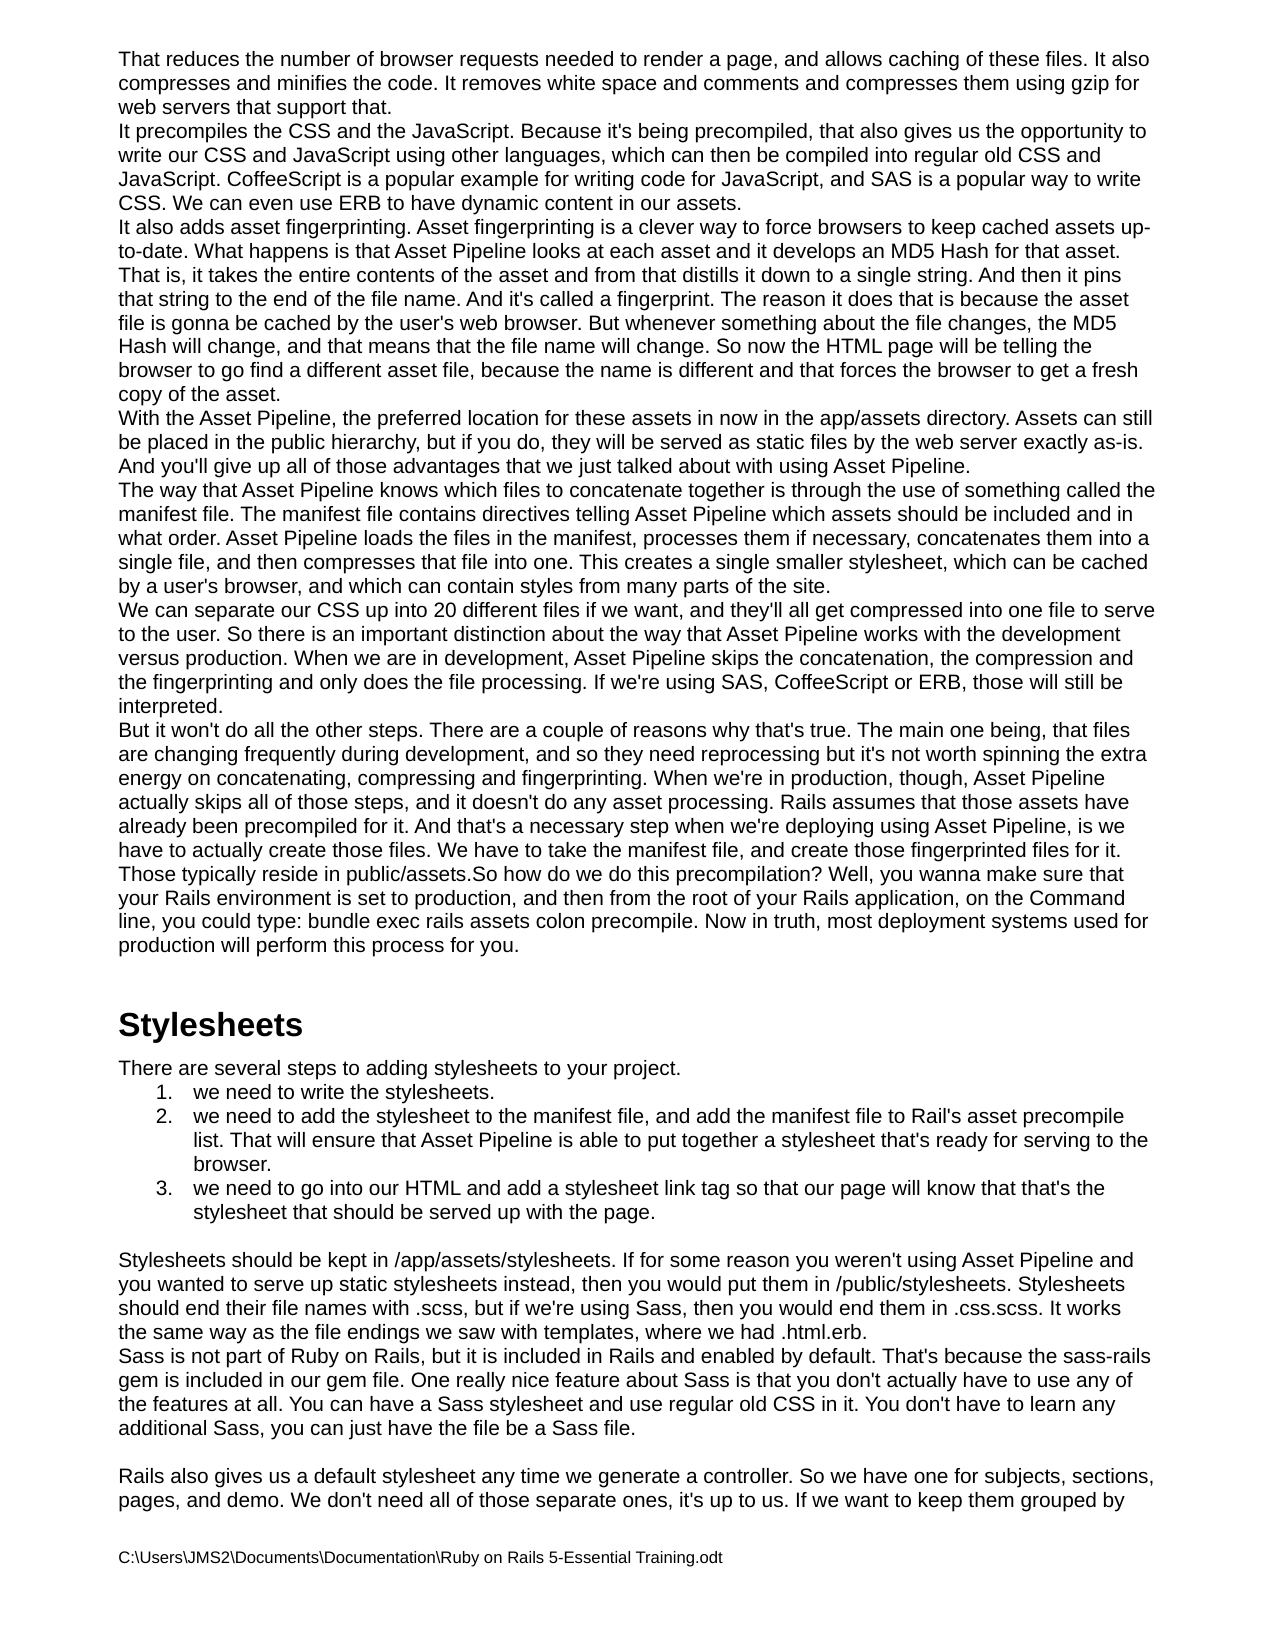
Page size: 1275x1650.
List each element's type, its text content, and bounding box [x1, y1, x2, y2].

text It precompiles the CSS and the JavaScript. Because it's being precompiled, that also gives us the opportunity to write our CSS and JavaScript using other languages, which can then be compiled into regular old CSS and JavaScript. CoffeeScript is a popular example for writing code for JavaScript, and SAS is a popular way to write CSS. We can even use ERB to have dynamic content in our assets. [118, 119, 1157, 214]
text With the Asset Pipeline, the preferred location for these assets in now in the app/assets directory. Assets can still be placed in the public hierarchy, but if you do, they will be served as static files by the web server exactly as-is. [118, 406, 1157, 454]
subtitle Stylesheets [118, 1005, 1157, 1044]
text We can separate our CSS up into 20 different files if we want, and they'll all get compressed into one file to serve to the user. So there is an important distinction about the way that Asset Pipeline works with the development versus production. When we are in development, Asset Pipeline skips the concatenation, the compression and the fingerprinting and only does the file processing. If we're using SAS, CoffeeScript or ERB, those will still be interpreted. [118, 598, 1157, 718]
list we need to go into our HTML and add a stylesheet link tag so that our page will know that that's the stylesheet that should be served up with the page. [156, 1176, 1157, 1224]
text It also adds asset fingerprinting. Asset fingerprinting is a clever way to force browsers to keep cached assets up-to-date. What happens is that Asset Pipeline looks at each asset and it develops an MD5 Hash for that asset. That is, it takes the entire contents of the asset and from that distills it down to a single string. And then it pins that string to the end of the file name. And it's called a fingerprint. The reason it does that is because the asset file is gonna be cached by the user's web browser. But whenever something about the file changes, the MD5 Hash will change, and that means that the file name will change. So now the HTML page will be telling the browser to go find a different asset file, because the name is different and that forces the browser to get a fresh copy of the asset. [118, 214, 1157, 406]
list we need to add the stylesheet to the manifest file, and add the manifest file to Rail's asset precompile list. That will ensure that Asset Pipeline is able to put together a stylesheet that's ready for serving to the browser. [156, 1104, 1157, 1176]
text Rails also gives us a default stylesheet any time we generate a controller. So we have one for subjects, sections, pages, and demo. We don't need all of those separate ones, it's up to us. If we want to keep them grouped by [118, 1463, 1157, 1511]
text But it won't do all the other steps. There are a couple of reasons why that's true. The main one being, that files are changing frequently during development, and so they need reprocessing but it's not worth spinning the extra energy on concatenating, compressing and fingerprinting. When we're in production, though, Asset Pipeline actually skips all of those steps, and it doesn't do any asset processing. Rails assumes that those assets have already been precompiled for it. And that's a necessary step when we're deploying using Asset Pipeline, is we have to actually create those files. We have to take the manifest file, and create those fingerprinted files for it. Those typically reside in public/assets.So how do we do this precompilation? Well, you wanna make sure that your Rails environment is set to production, and then from the root of your Rails application, on the Command line, you could type: bundle exec rails assets colon precompile. Now in truth, most deployment systems used for production will perform this process for you. [118, 718, 1157, 957]
text Sass is not part of Ruby on Rails, but it is included in Rails and enabled by default. That's because the sass-rails gem is included in our gem file. One really nice feature about Sass is that you don't actually have to use any of the features at all. You can have a Sass stylesheet and use regular old CSS in it. You don't have to learn any additional Sass, you can just have the file be a Sass file. [118, 1344, 1157, 1439]
list we need to write the stylesheets. [156, 1080, 1157, 1104]
text That reduces the number of browser requests needed to render a page, and allows caching of these files. It also compresses and minifies the code. It removes white space and comments and compresses them using gzip for web servers that support that. [118, 47, 1157, 119]
text The way that Asset Pipeline knows which files to concatenate together is through the use of something called the manifest file. The manifest file contains directives telling Asset Pipeline which assets should be included and in what order. Asset Pipeline loads the files in the manifest, processes them if necessary, concatenates them into a single file, and then compresses that file into one. This creates a single smaller stylesheet, which can be cached by a user's browser, and which can contain styles from many parts of the site. [118, 478, 1157, 598]
text Stylesheets should be kept in /app/assets/stylesheets. If for some reason you weren't using Asset Pipeline and you wanted to serve up static stylesheets instead, then you would put them in /public/stylesheets. Stylesheets should end their file names with .scss, but if we're using Sass, then you would end them in .css.scss. It works the same way as the file endings we saw with templates, where we had .html.erb. [118, 1248, 1157, 1344]
text And you'll give up all of those advantages that we just talked about with using Asset Pipeline. [118, 454, 1157, 478]
text There are several steps to adding stylesheets to your project. [118, 1056, 1157, 1080]
